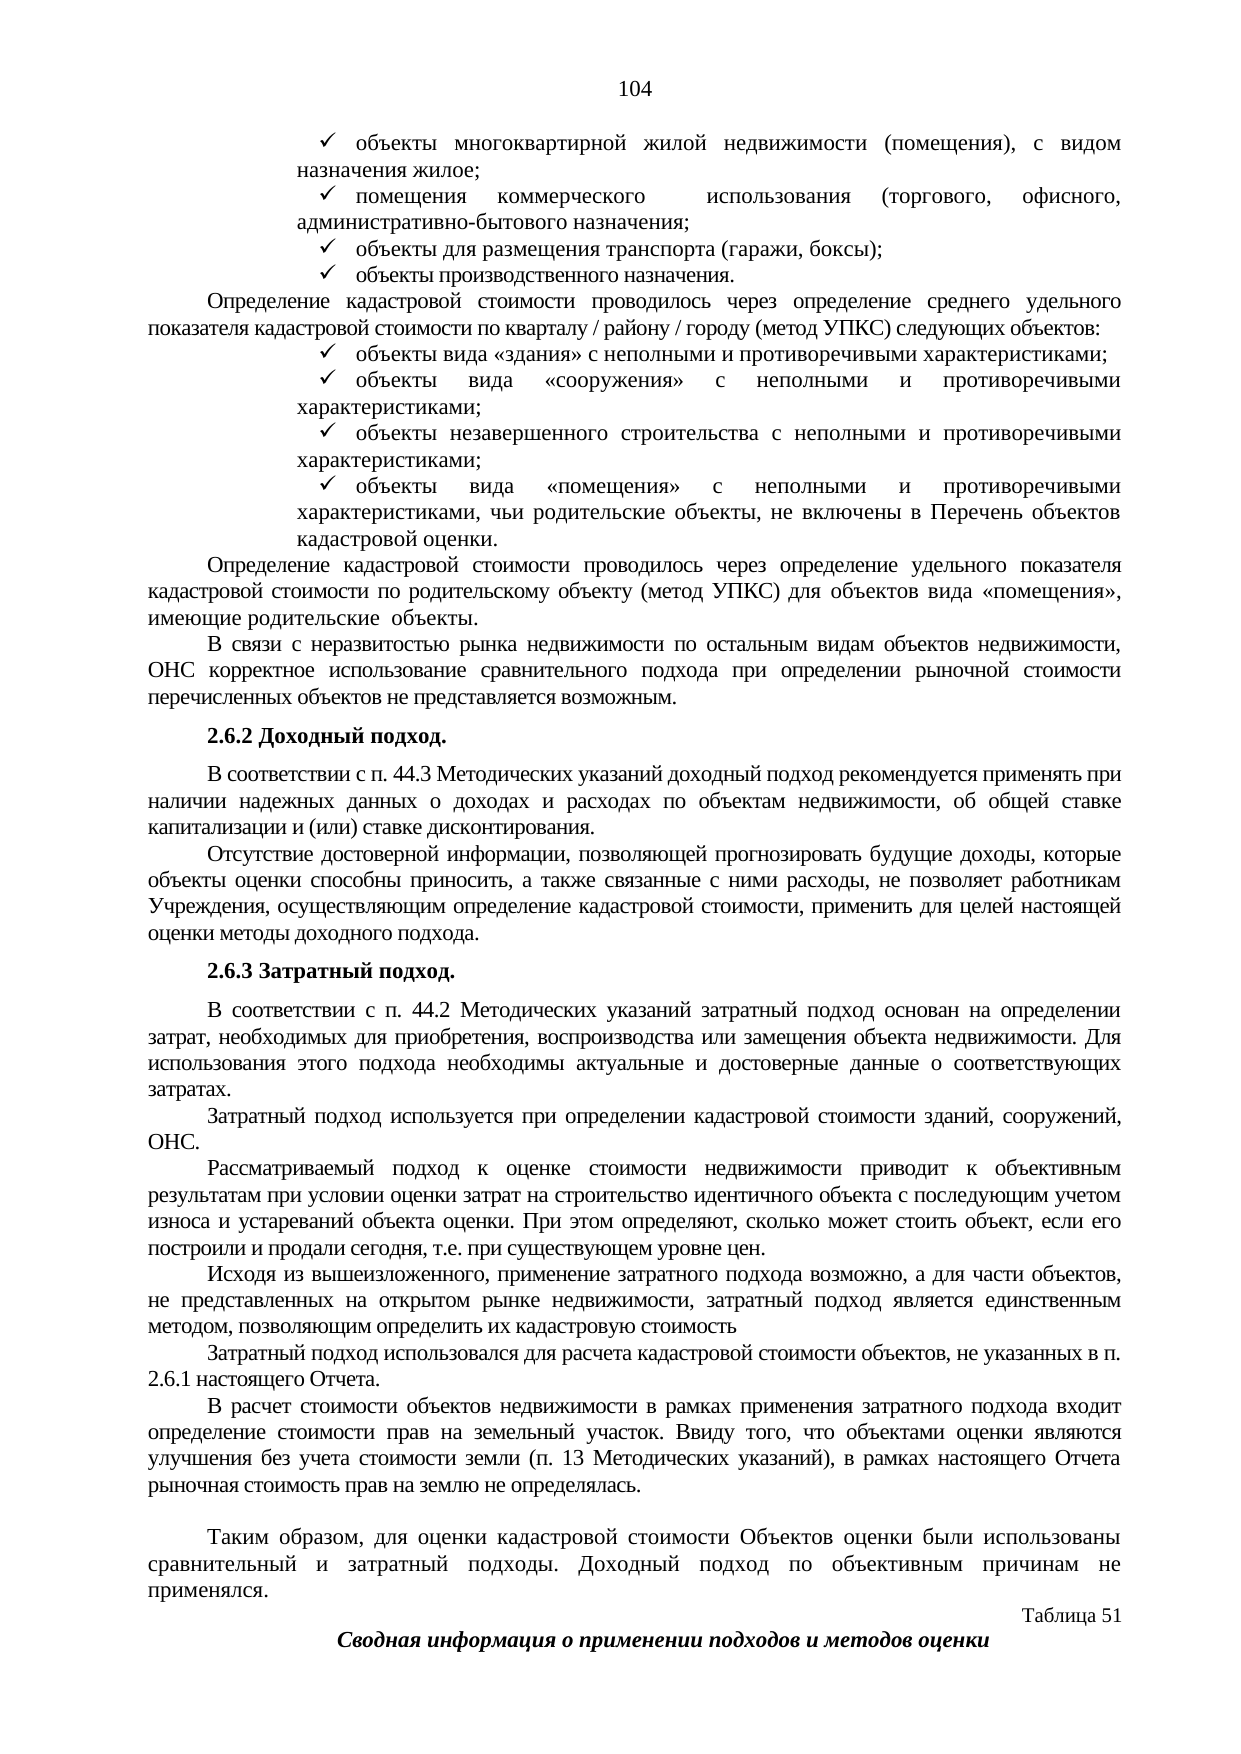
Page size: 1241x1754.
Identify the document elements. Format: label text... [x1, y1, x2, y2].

text В связи с неразвитостью рынка недвижимости по остальным видам объектов недвижимости, ОНС корректное использование сравнительного подхода при определении рыночной стоимости перечисленных объектов не представляется возможным. [148, 630, 1122, 709]
list помещения коммерческого использования (торгового, офисного, административно-бытового назначения; [259, 182, 1122, 235]
text В соответствии с п. 44.3 Методических указаний доходный подход рекомендуется применять при наличии надежных данных о доходах и расходах по объектам недвижимости, об общей ставке капитализации и (или) ставке дисконтирования. [148, 761, 1122, 839]
list объекты вида «здания» с неполными и противоречивыми характеристиками; [259, 340, 1122, 367]
text Исходя из вышеизложенного, применение затратного подхода возможно, а для части объектов, не представленных на открытом рынке недвижимости, затратный подход является единственным методом, позволяющим определить их кадастровую стоимость [148, 1260, 1122, 1339]
text Определение кадастровой стоимости проводилось через определение среднего удельного показателя кадастровой стоимости по кварталу / району / городу (метод УПКС) следующих объектов: [148, 287, 1122, 340]
title 2.6.3 Затратный подход. [148, 957, 1122, 984]
text Затратный подход используется при определении кадастровой стоимости зданий, сооружений, ОНС. [148, 1102, 1122, 1154]
text В расчет стоимости объектов недвижимости в рамках применения затратного подхода входит определение стоимости прав на земельный участок. Ввиду того, что объектами оценки являются улучшения без учета стоимости земли (п. 13 Методических указаний), в рамках настоящего Отчета рыночная стоимость прав на землю не определялась. [148, 1392, 1122, 1497]
title 2.6.2 Доходный подход. [148, 722, 1122, 748]
list объекты многоквартирной жилой недвижимости (помещения), с видом назначения жилое; [259, 129, 1122, 182]
text В соответствии с п. 44.2 Методических указаний затратный подход основан на определении затрат, необходимых для приобретения, воспроизводства или замещения объекта недвижимости. Для использования этого подхода необходимы актуальные и достоверные данные о соответствующих затратах. [148, 996, 1122, 1102]
text Отсутствие достоверной информации, позволяющей прогнозировать будущие доходы, которые объекты оценки способны приносить, а также связанные с ними расходы, не позволяет работникам Учреждения, осуществляющим определение кадастровой стоимости, применить для целей настоящей оценки методы доходного подхода. [148, 839, 1122, 945]
text Таблица 51 [148, 1602, 1122, 1627]
list объекты незавершенного строительства с неполными и противоречивыми характеристиками; [259, 419, 1122, 472]
list объекты производственного назначения. [259, 261, 1122, 287]
list объекты вида «помещения» с неполными и противоречивыми характеристиками, чьи родительские объекты, не включены в Перечень объектов кадастровой оценки. [259, 472, 1122, 551]
text Затратный подход использовался для расчета кадастровой стоимости объектов, не указанных в п. 2.6.1 настоящего Отчета. [148, 1339, 1122, 1392]
text Таким образом, для оценки кадастровой стоимости Объектов оценки были использованы сравнительный и затратный подходы. Доходный подход по объективным причинам не применялся. [148, 1523, 1122, 1602]
list объекты вида «сооружения» с неполными и противоречивыми характеристиками; [259, 367, 1122, 419]
text Рассматриваемый подход к оценке стоимости недвижимости приводит к объективным результатам при условии оценки затрат на строительство идентичного объекта с последующим учетом износа и устареваний объекта оценки. При этом определяют, сколько может стоить объект, если его построили и продали сегодня, т.е. при существующем уровне цен. [148, 1154, 1122, 1260]
text Сводная информация о применении подходов и методов оценки [148, 1627, 1122, 1653]
text Определение кадастровой стоимости проводилось через определение удельного показателя кадастровой стоимости по родительскому объекту (метод УПКС) для объектов вида «помещения», имеющие родительские объекты. [148, 551, 1122, 630]
list объекты для размещения транспорта (гаражи, боксы); [259, 235, 1122, 261]
